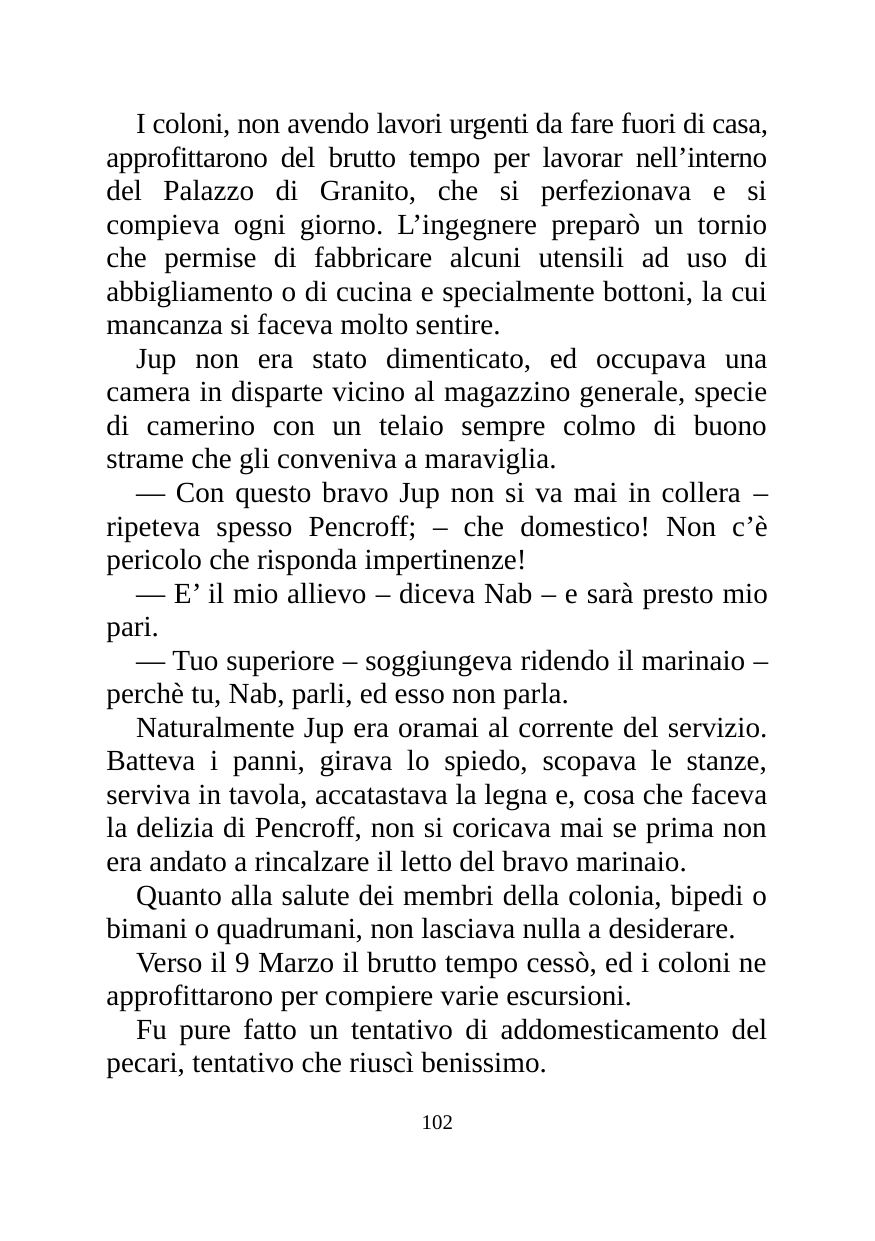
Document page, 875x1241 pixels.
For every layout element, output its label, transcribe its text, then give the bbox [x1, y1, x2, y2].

text — Tuo superiore ‒ soggiungeva ridendo il marinaio ‒ perchè tu, Nab, parli, ed esso non parla. [106, 643, 768, 710]
text Naturalmente Jup era oramai al corrente del servizio. Batteva i panni, girava lo spiedo, scopava le stanze, serviva in tavola, accatastava la legna e, cosa che faceva la delizia di Pencroff, non si coricava mai se prima non era andato a rincalzare il letto del bravo marinaio. [106, 710, 768, 878]
text — Con questo bravo Jup non si va mai in collera ‒ ripeteva spesso Pencroff; ‒ che domestico! Non c’è pericolo che risponda impertinenze! [106, 475, 768, 576]
text Fu pure fatto un tentativo di addomesticamento del pecari, tentativo che riuscì benissimo. [106, 1012, 768, 1079]
text Jup non era stato dimenticato, ed occupava una camera in disparte vicino al magazzino generale, specie di camerino con un telaio sempre colmo di buono strame che gli conveniva a maraviglia. [106, 341, 768, 475]
text — E’ il mio allievo ‒ diceva Nab ‒ e sarà presto mio pari. [106, 576, 768, 643]
text Quanto alla salute dei membri della colonia, bipedi o bimani o quadrumani, non lasciava nulla a desiderare. [106, 878, 768, 945]
text I coloni, non avendo lavori urgenti da fare fuori di casa, approfittarono del brutto tempo per lavorar nell’interno del Palazzo di Granito, che si perfezionava e si compieva ogni giorno. L’ingegnere preparò un tornio che permise di fabbricare alcuni utensili ad uso di abbigliamento o di cucina e specialmente bottoni, la cui mancanza si faceva molto sentire. [106, 106, 768, 341]
text Verso il 9 Marzo il brutto tempo cessò, ed i coloni ne approfittarono per compiere varie escursioni. [106, 945, 768, 1012]
